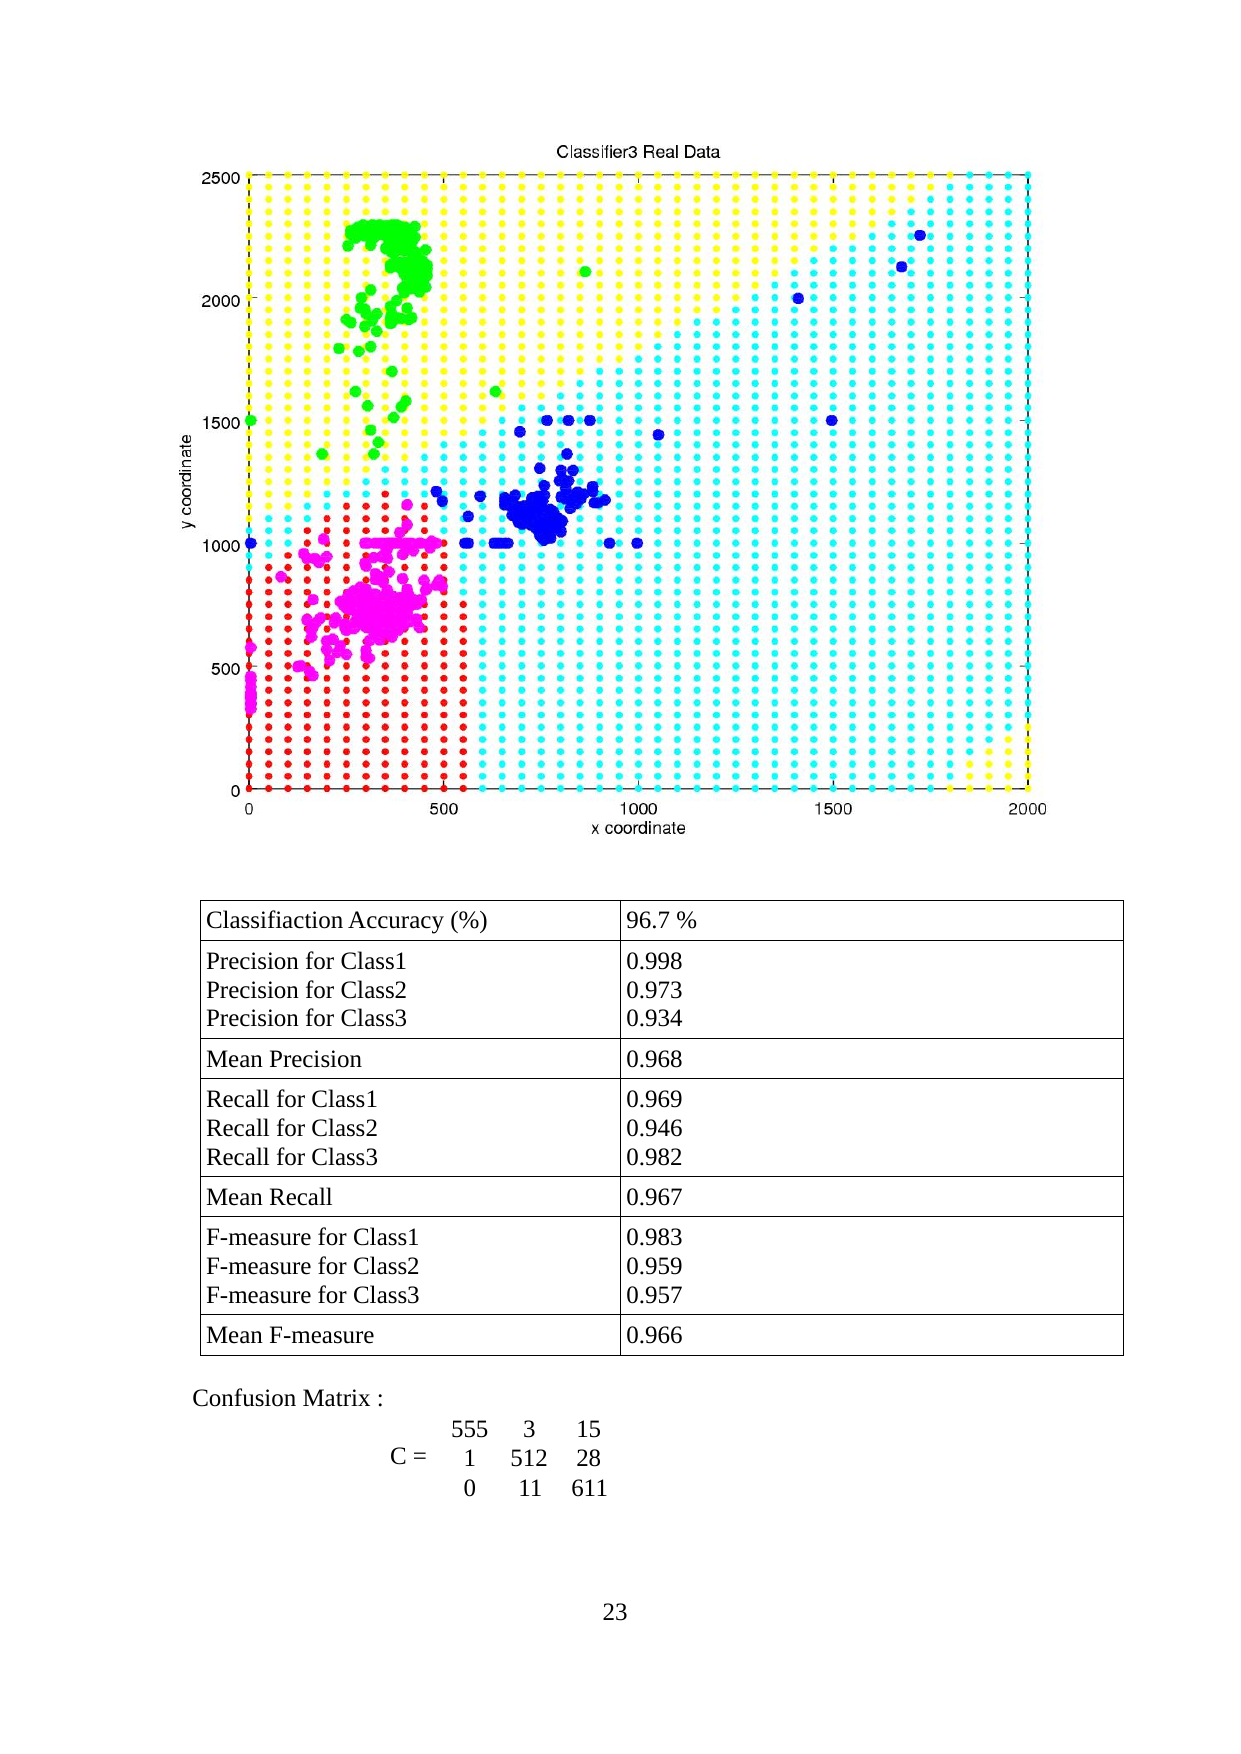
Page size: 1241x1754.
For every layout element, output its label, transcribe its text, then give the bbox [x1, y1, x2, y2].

table_cell Mean Precision [201, 1039, 620, 1078]
table_cell Mean Recall [201, 1177, 620, 1216]
table_cell Mean F-measure [201, 1315, 620, 1354]
table_cell 0.983 0.959 0.957 [621, 1217, 1123, 1314]
table_cell 0.966 [621, 1315, 1123, 1354]
text Confusion Matrix : [118, 1383, 1122, 1412]
table_header Classifiaction Accuracy (%) [201, 901, 620, 940]
picture [118, 118, 1123, 871]
table_cell 0.969 0.946 0.982 [621, 1079, 1123, 1176]
table_cell 0.967 [621, 1177, 1123, 1216]
table_cell 0.968 [621, 1039, 1123, 1078]
table_cell Recall for Class1 Recall for Class2 Recall for Class3 [201, 1079, 620, 1176]
table_cell 0.998 0.973 0.934 [621, 941, 1123, 1038]
table_cell Precision for Class1 Precision for Class2 Precision for Class3 [201, 941, 620, 1038]
table_cell F-measure for Class1 F-measure for Class2 F-measure for Class3 [201, 1217, 620, 1314]
table_header 96.7 % [621, 901, 1123, 940]
text C = [118, 1412, 1122, 1502]
